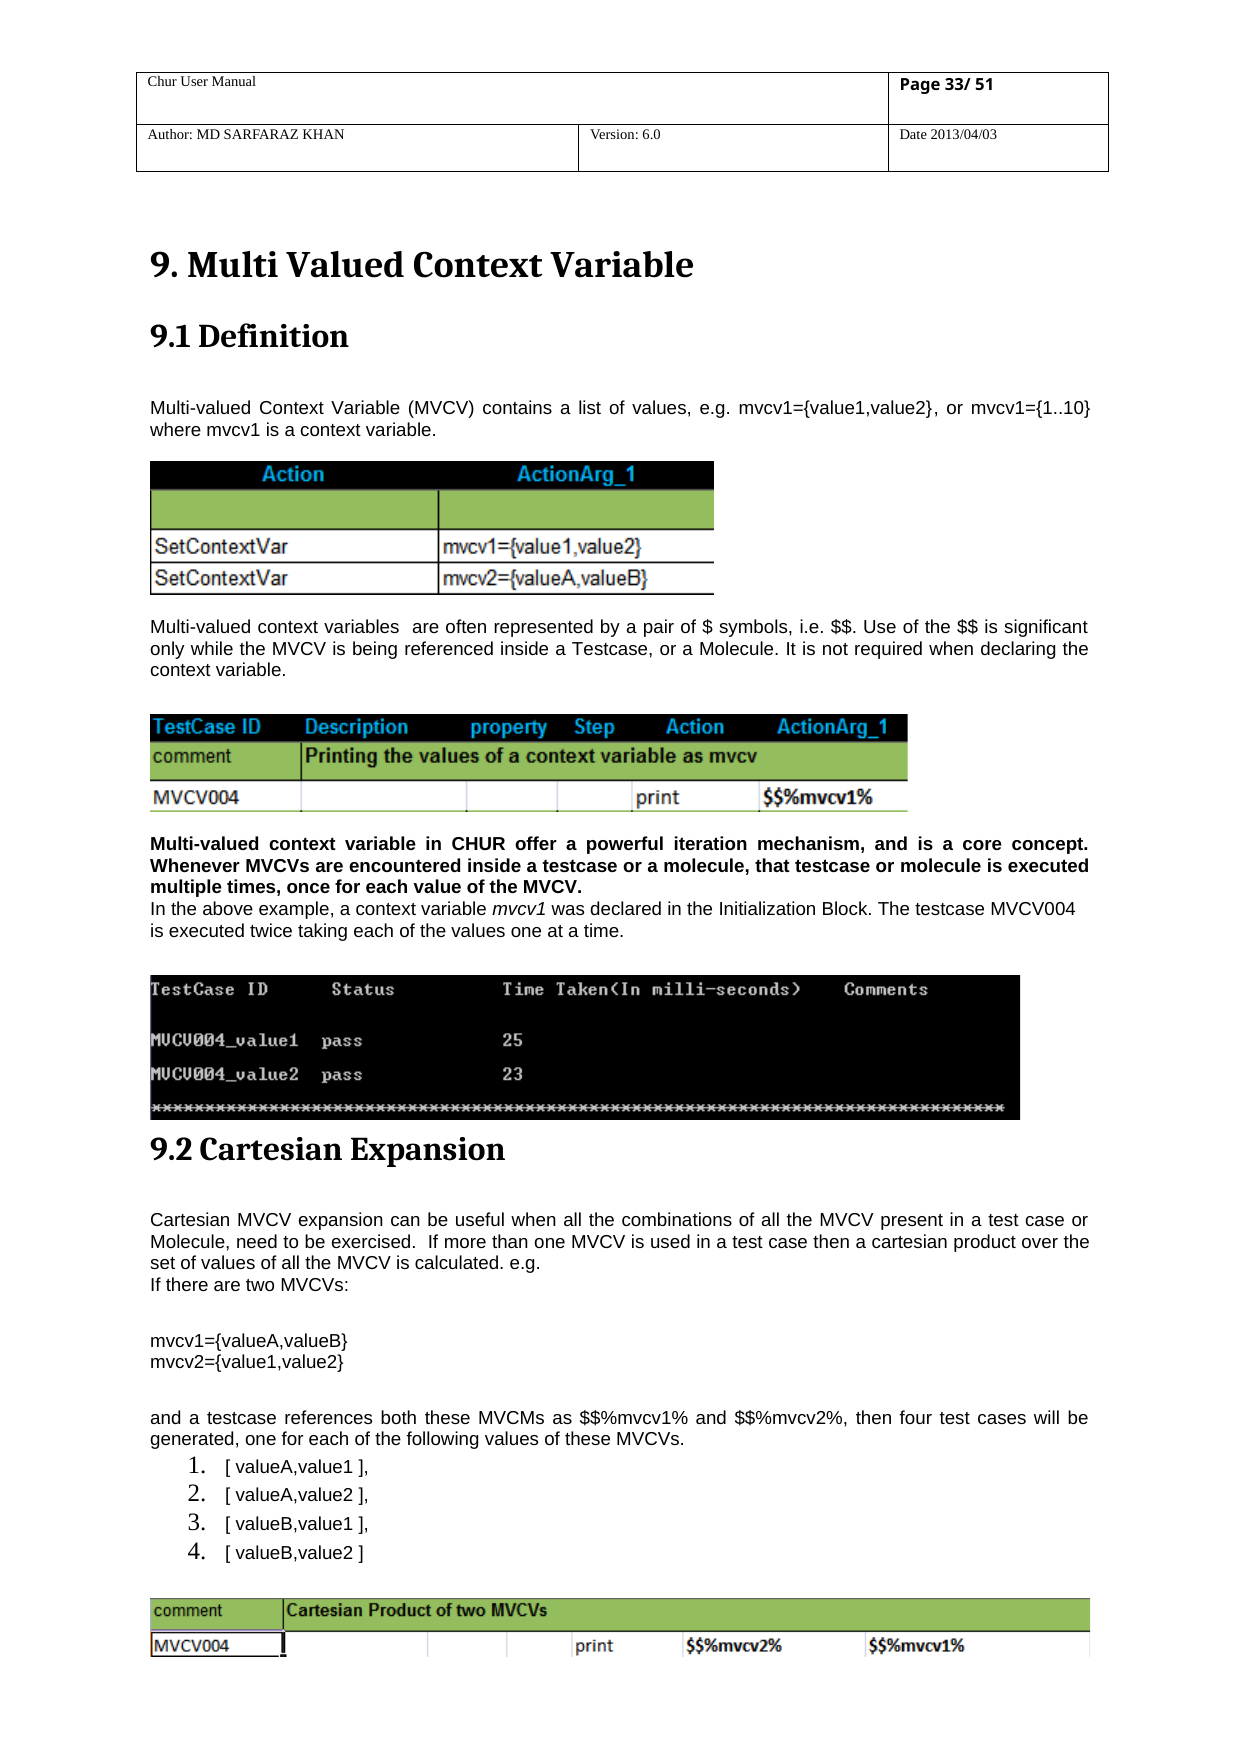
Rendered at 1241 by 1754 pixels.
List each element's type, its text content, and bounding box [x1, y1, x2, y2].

text Cartesian MVCV expansion can be useful when all the combinations of all the MVCV present in a test case or Molecule, need to be exercised. If more than one MVCV is used in a test case then a cartesian product over the set of values of all the MVCV is calculated. e.g. [150, 1209, 1090, 1274]
picture [150, 1598, 1091, 1657]
list [ valueB,value2 ] [187, 1536, 1090, 1565]
text mvcv2={value1,value2} [150, 1351, 1090, 1372]
text Multi-valued context variables are often represented by a pair of $ symbols, i.e. $$. Use of the $$ is significant only while the MVCV is being referenced inside a Testcase, or a Molecule. It is not required when declaring the context variable. [150, 616, 1090, 681]
text mvcv1={valueA,valueB} [150, 1329, 1090, 1351]
subtitle 9.1 Definition [150, 318, 1090, 356]
text In the above example, a context variable mvcv1 was declared in the Initialization Block. The testcase MVCV004 is executed twice taking each of the values one at a time. [150, 898, 1090, 941]
list [ valueA,value2 ], [187, 1478, 1090, 1507]
picture [150, 714, 908, 812]
list [ valueB,value1 ], [187, 1507, 1090, 1536]
text and a testcase references both these MVCMs as $$%mvcv1% and $$%mvcv2%, then four test cases will be generated, one for each of the following values of these MVCVs. [150, 1407, 1090, 1450]
text If there are two MVCVs: [150, 1274, 1090, 1295]
subtitle 9. Multi Valued Context Variable [150, 243, 1090, 287]
text Multi-valued Context Variable (MVCV) contains a list of values, e.g. mvcv1={value1,value2}, or mvcv1={1..10} where mvcv1 is a context variable. [150, 397, 1090, 440]
picture [150, 461, 714, 595]
list [ valueA,value1 ], [187, 1450, 1090, 1478]
subtitle 9.2 Cartesian Expansion [150, 1130, 1090, 1168]
picture [150, 975, 1021, 1120]
text Multi-valued context variable in CHUR offer a powerful iteration mechanism, and is a core concept. Whenever MVCVs are encountered inside a testcase or a molecule, that testcase or molecule is executed multiple times, once for each value of the MVCV. [150, 833, 1090, 898]
